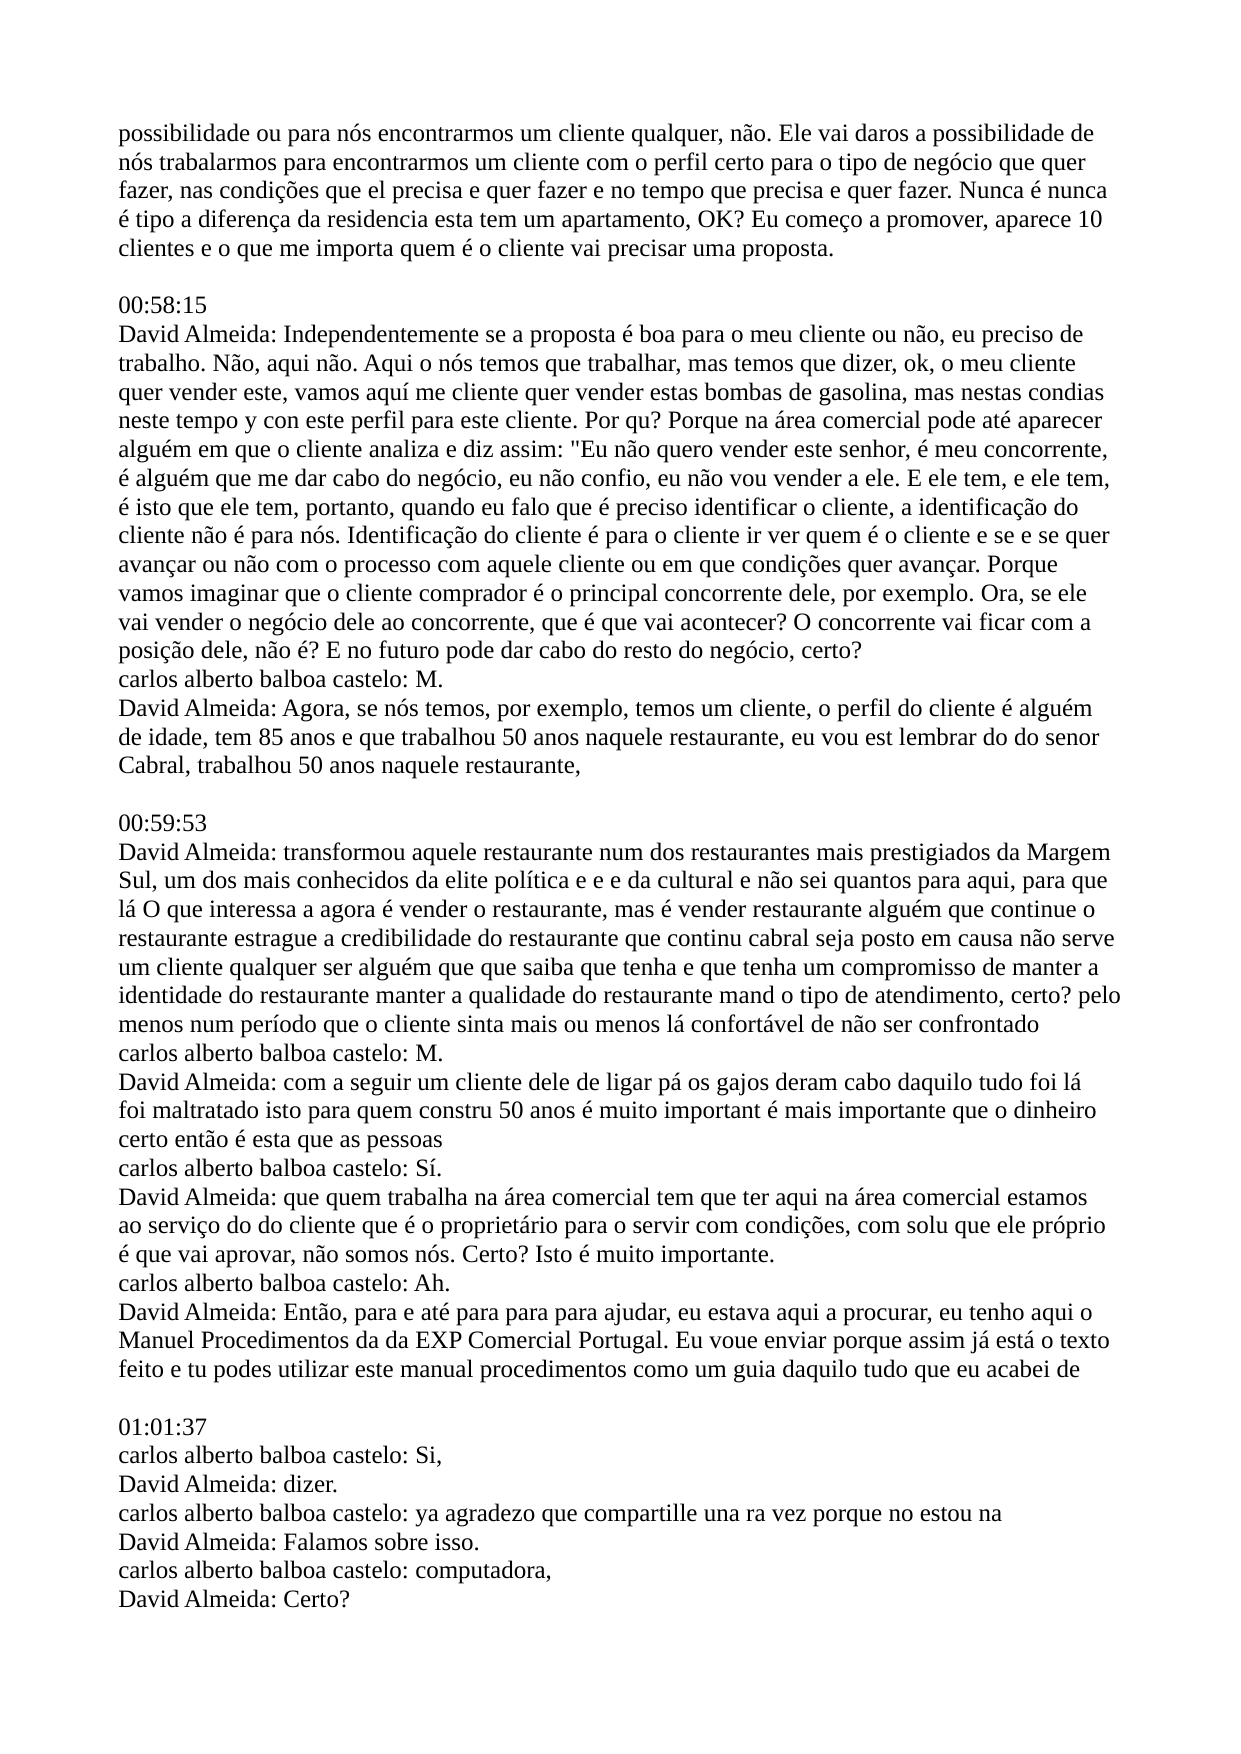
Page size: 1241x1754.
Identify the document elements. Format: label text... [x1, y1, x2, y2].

table_header possibilidade ou para nós encontrarmos um cliente qualquer, não. Ele vai daros a possibilidade de nós trabalarmos para encontrarmos um cliente com o perfil certo para o tipo de negócio que quer fazer, nas condições que el precisa e quer fazer e no tempo que precisa e quer fazer. Nunca é nunca é tipo a diferença da residencia esta tem um apartamento, OK? Eu começo a promover, aparece 10 clientes e o que me importa quem é o cliente vai precisar uma proposta. 00:58:15 David Almeida: Independentemente se a proposta é boa para o meu cliente ou não, eu preciso de trabalho. Não, aqui não. Aqui o nós temos que trabalhar, mas temos que dizer, ok, o meu cliente quer vender este, vamos aquí me cliente quer vender estas bombas de gasolina, mas nestas condias neste tempo y con este perfil para este cliente. Por qu? Porque na área comercial pode até aparecer alguém em que o cliente analiza e diz assim: "Eu não quero vender este senhor, é meu concorrente, é alguém que me dar cabo do negócio, eu não confio, eu não vou vender a ele. E ele tem, e ele tem, é isto que ele tem, portanto, quando eu falo que é preciso identificar o cliente, a identificação do cliente não é para nós. Identificação do cliente é para o cliente ir ver quem é o cliente e se e se quer avançar ou não com o processo com aquele cliente ou em que condições quer avançar. Porque vamos imaginar que o cliente comprador é o principal concorrente dele, por exemplo. Ora, se ele vai vender o negócio dele ao concorrente, que é que vai acontecer? O concorrente vai ficar com a posição dele, não é? E no futuro pode dar cabo do resto do negócio, certo? carlos alberto balboa castelo: M. David Almeida: Agora, se nós temos, por exemplo, temos um cliente, o perfil do cliente é alguém de idade, tem 85 anos e que trabalhou 50 anos naquele restaurante, eu vou est lembrar do do senor Cabral, trabalhou 50 anos naquele restaurante, 00:59:53 David Almeida: transformou aquele restaurante num dos restaurantes mais prestigiados da Margem Sul, um dos mais conhecidos da elite política e e e da cultural e não sei quantos para aqui, para que lá O que interessa a agora é vender o restaurante, mas é vender restaurante alguém que continue o restaurante estrague a credibilidade do restaurante que continu cabral seja posto em causa não serve um cliente qualquer ser alguém que que saiba que tenha e que tenha um compromisso de manter a identidade do restaurante manter a qualidade do restaurante mand o tipo de atendimento, certo? pelo menos num período que o cliente sinta mais ou menos lá confortável de não ser confrontado carlos alberto balboa castelo: M. David Almeida: com a seguir um cliente dele de ligar pá os gajos deram cabo daquilo tudo foi lá foi maltratado isto para quem constru 50 anos é muito important é mais importante que o dinheiro certo então é esta que as pessoas carlos alberto balboa castelo: Sí. David Almeida: que quem trabalha na área comercial tem que ter aqui na área comercial estamos ao serviço do do cliente que é o proprietário para o servir com condições, com solu que ele próprio é que vai aprovar, não somos nós. Certo? Isto é muito importante. carlos alberto balboa castelo: Ah. David Almeida: Então, para e até para para para ajudar, eu estava aqui a procurar, eu tenho aqui o Manuel Procedimentos da da EXP Comercial Portugal. Eu voue enviar porque assim já está o texto feito e tu podes utilizar este manual procedimentos como um guia daquilo tudo que eu acabei de 01:01:37 carlos alberto balboa castelo: Si, David Almeida: dizer. carlos alberto balboa castelo: ya agradezo que compartille una ra vez porque no estou na David Almeida: Falamos sobre isso. carlos alberto balboa castelo: computadora, David Almeida: Certo? [118, 118, 1122, 1613]
